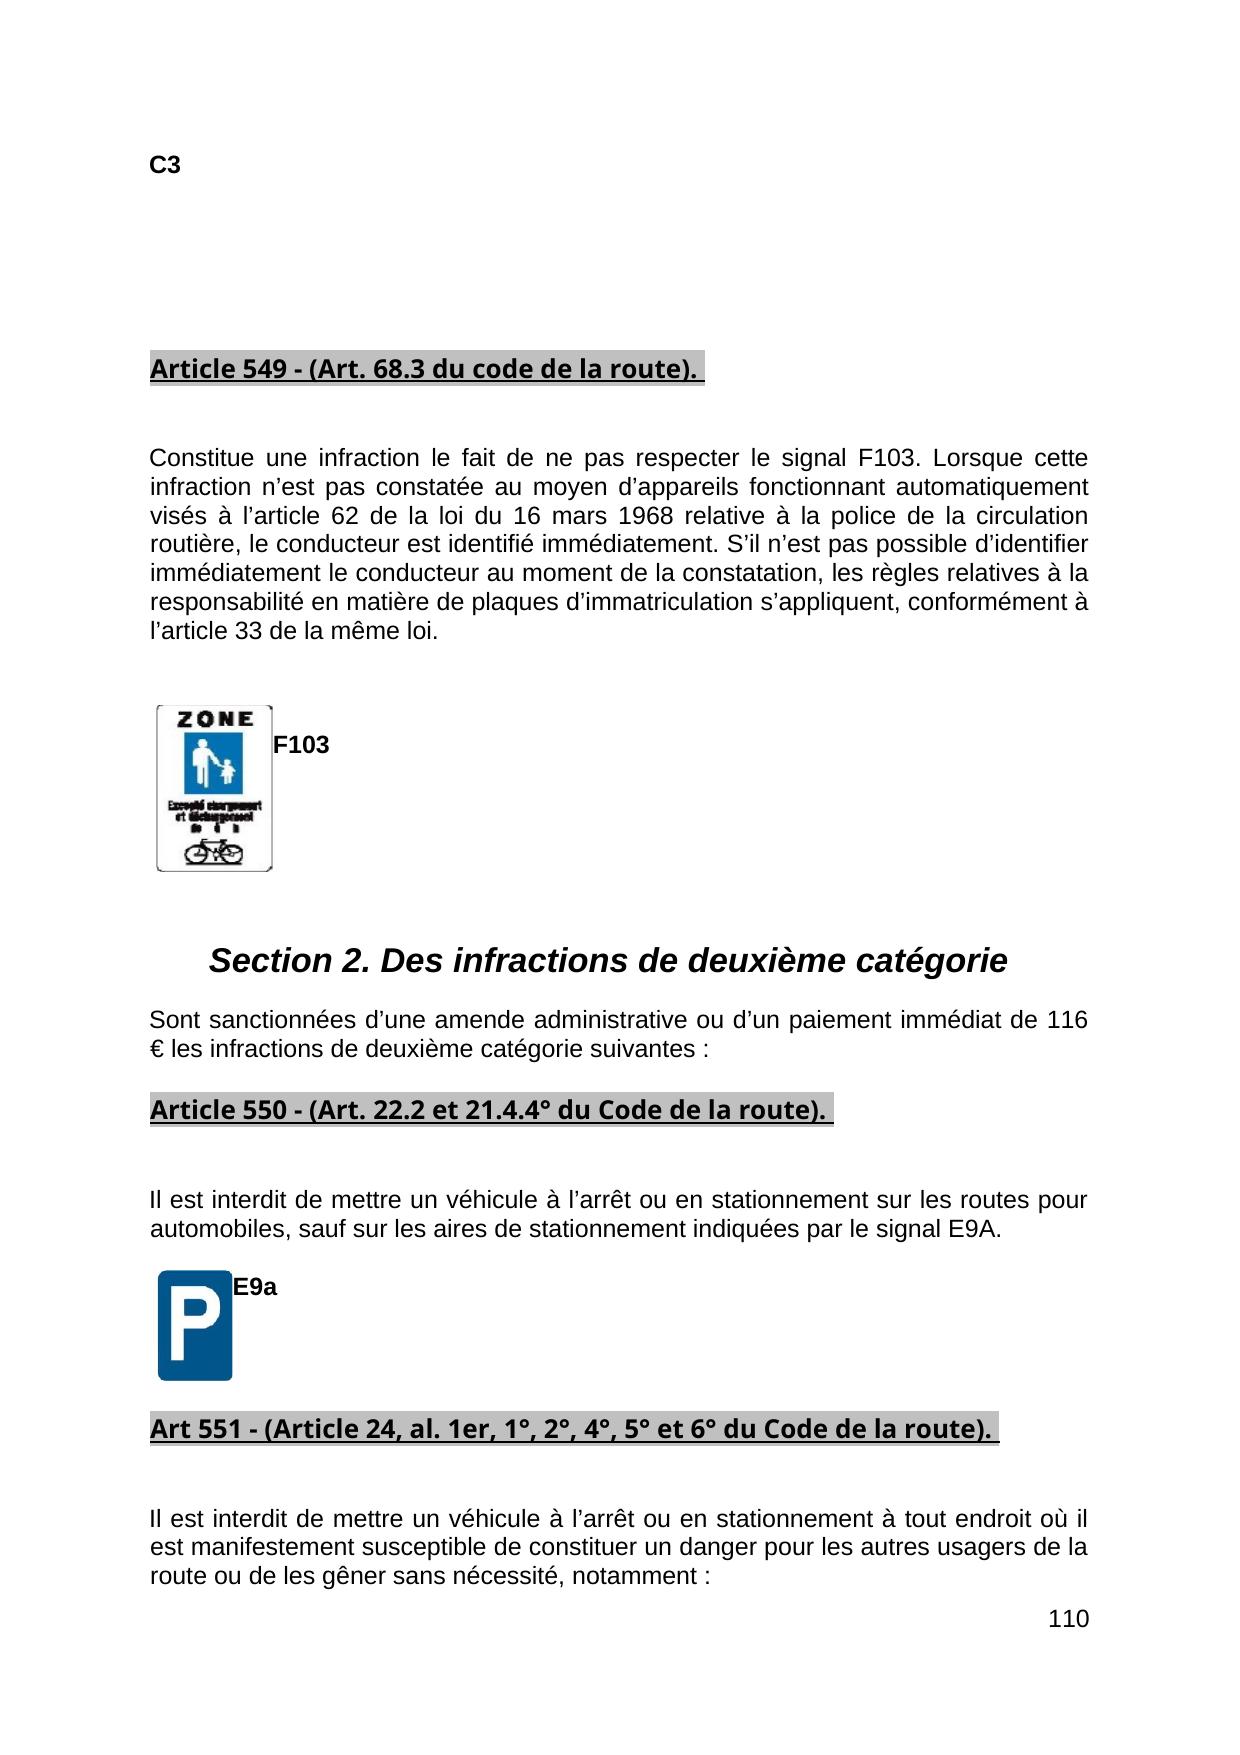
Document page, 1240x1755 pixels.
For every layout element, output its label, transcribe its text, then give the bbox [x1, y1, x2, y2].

subtitle Art 551 - (Article 24, al. 1er, 1°, 2°, 4°, 5° et 6° du Code de la route). [150, 1411, 1089, 1446]
text E9a [233, 1272, 1090, 1301]
subtitle Article 550 - (Art. 22.2 et 21.4.4° du Code de la route). [150, 1092, 1089, 1127]
text Sont sanctionnées d’une amende administrative ou d’un paiement immédiat de 116 € les infractions de deuxième catégorie suivantes : [149, 1005, 1090, 1062]
text F103 [273, 730, 1090, 759]
text [149, 730, 156, 759]
subtitle Section 2. Des infractions de deuxième catégorie [150, 941, 1089, 980]
text C3 [149, 150, 1090, 179]
text Constitue une infraction le fait de ne pas respecter le signal F103. Lorsque cette infraction n’est pas constatée au moyen d’appareils fonctionnant automatiquement visés à l’article 62 de la loi du 16 mars 1968 relative à la police de la circulation routière, le conducteur est identifié immédiatement. S’il n’est pas possible d’identifier immédiatement le conducteur au moment de la constatation, les règles relatives à la responsabilité en matière de plaques d’immatriculation s’appliquent, conformément à l’article 33 de la même loi. [149, 443, 1090, 644]
text [149, 1272, 157, 1301]
subtitle Article 549 - (Art. 68.3 du code de la route). [150, 350, 1089, 386]
text Il est interdit de mettre un véhicule à l’arrêt ou en stationnement sur les routes pour automobiles, sauf sur les aires de stationnement indiquées par le signal E9A. [149, 1185, 1090, 1242]
text Il est interdit de mettre un véhicule à l’arrêt ou en stationnement à tout endroit où il est manifestement susceptible de constituer un danger pour les autres usagers de la route ou de les gêner sans nécessité, notamment : [149, 1503, 1090, 1590]
